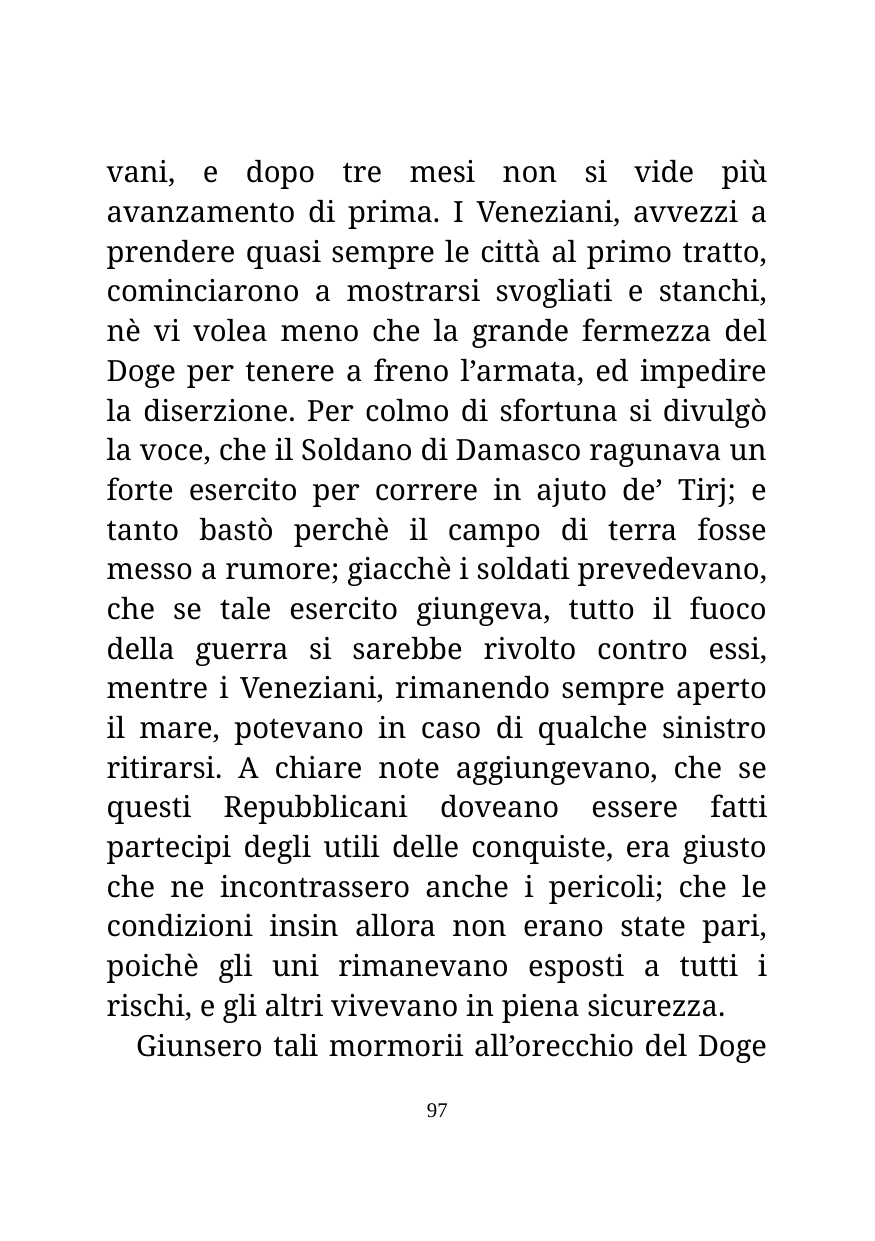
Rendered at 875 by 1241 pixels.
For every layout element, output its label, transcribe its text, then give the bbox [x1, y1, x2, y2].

text Giunsero tali mormorii all’orecchio del Doge [106, 1025, 768, 1064]
text vani, e dopo tre mesi non si vide più avanzamento di prima. I Veneziani, avvezzi a prendere quasi sempre le città al primo tratto, cominciarono a mostrarsi svogliati e stanchi, nè vi volea meno che la grande fermezza del Doge per tenere a freno l’armata, ed impedire la diserzione. Per colmo di sfortuna si divulgò la voce, che il Soldano di Damasco ragunava un forte esercito per correre in ajuto de’ Tirj; e tanto bastò perchè il campo di terra fosse messo a rumore; giacchè i soldati prevedevano, che se tale esercito giungeva, tutto il fuoco della guerra si sarebbe rivolto contro essi, mentre i Veneziani, rimanendo sempre aperto il mare, potevano in caso di qualche sinistro ritirarsi. A chiare note aggiungevano, che se questi Repubblicani doveano essere fatti partecipi degli utili delle conquiste, era giusto che ne incontrassero anche i pericoli; che le condizioni insin allora non erano state pari, poichè gli uni rimanevano esposti a tutti i rischi, e gli altri vivevano in piena sicurezza. [106, 152, 768, 1025]
